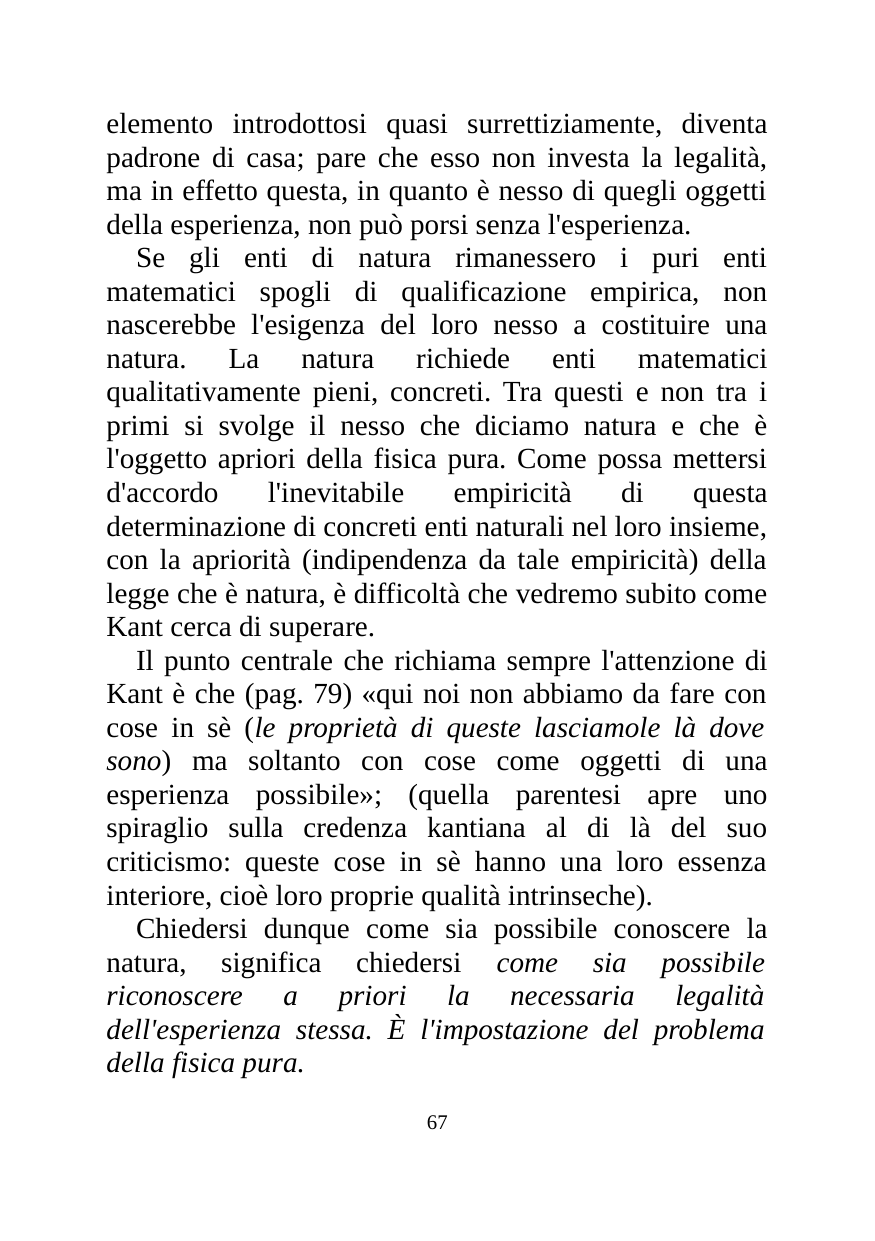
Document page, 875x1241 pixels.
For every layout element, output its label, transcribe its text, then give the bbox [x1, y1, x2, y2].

text elemento introdottosi quasi surrettiziamente, diventa padrone di casa; pare che esso non investa la legalità, ma in effetto questa, in quanto è nesso di quegli oggetti della esperienza, non può porsi senza l'esperienza. [106, 106, 768, 240]
text Il punto centrale che richiama sempre l'attenzione di Kant è che (pag. 79) «qui noi non abbiamo da fare con cose in sè (le proprietà di queste lasciamole là dove sono) ma soltanto con cose come oggetti di una esperienza possibile»; (quella parentesi apre uno spiraglio sulla credenza kantiana al di là del suo criticismo: queste cose in sè hanno una loro essenza interiore, cioè loro proprie qualità intrinseche). [106, 643, 768, 911]
text Chiedersi dunque come sia possibile conoscere la natura, significa chiedersi come sia possibile riconoscere a priori la necessaria legalità dell'esperienza stessa. È l'impostazione del problema della fisica pura. [106, 911, 768, 1079]
text Se gli enti di natura rimanessero i puri enti matematici spogli di qualificazione empirica, non nascerebbe l'esigenza del loro nesso a costituire una natura. La natura richiede enti matematici qualitativamente pieni, concreti. Tra questi e non tra i primi si svolge il nesso che diciamo natura e che è l'oggetto apriori della fisica pura. Come possa mettersi d'accordo l'inevitabile empiricità di questa determinazione di concreti enti naturali nel loro insieme, con la apriorità (indipendenza da tale empiricità) della legge che è natura, è difficoltà che vedremo subito come Kant cerca di superare. [106, 240, 768, 643]
